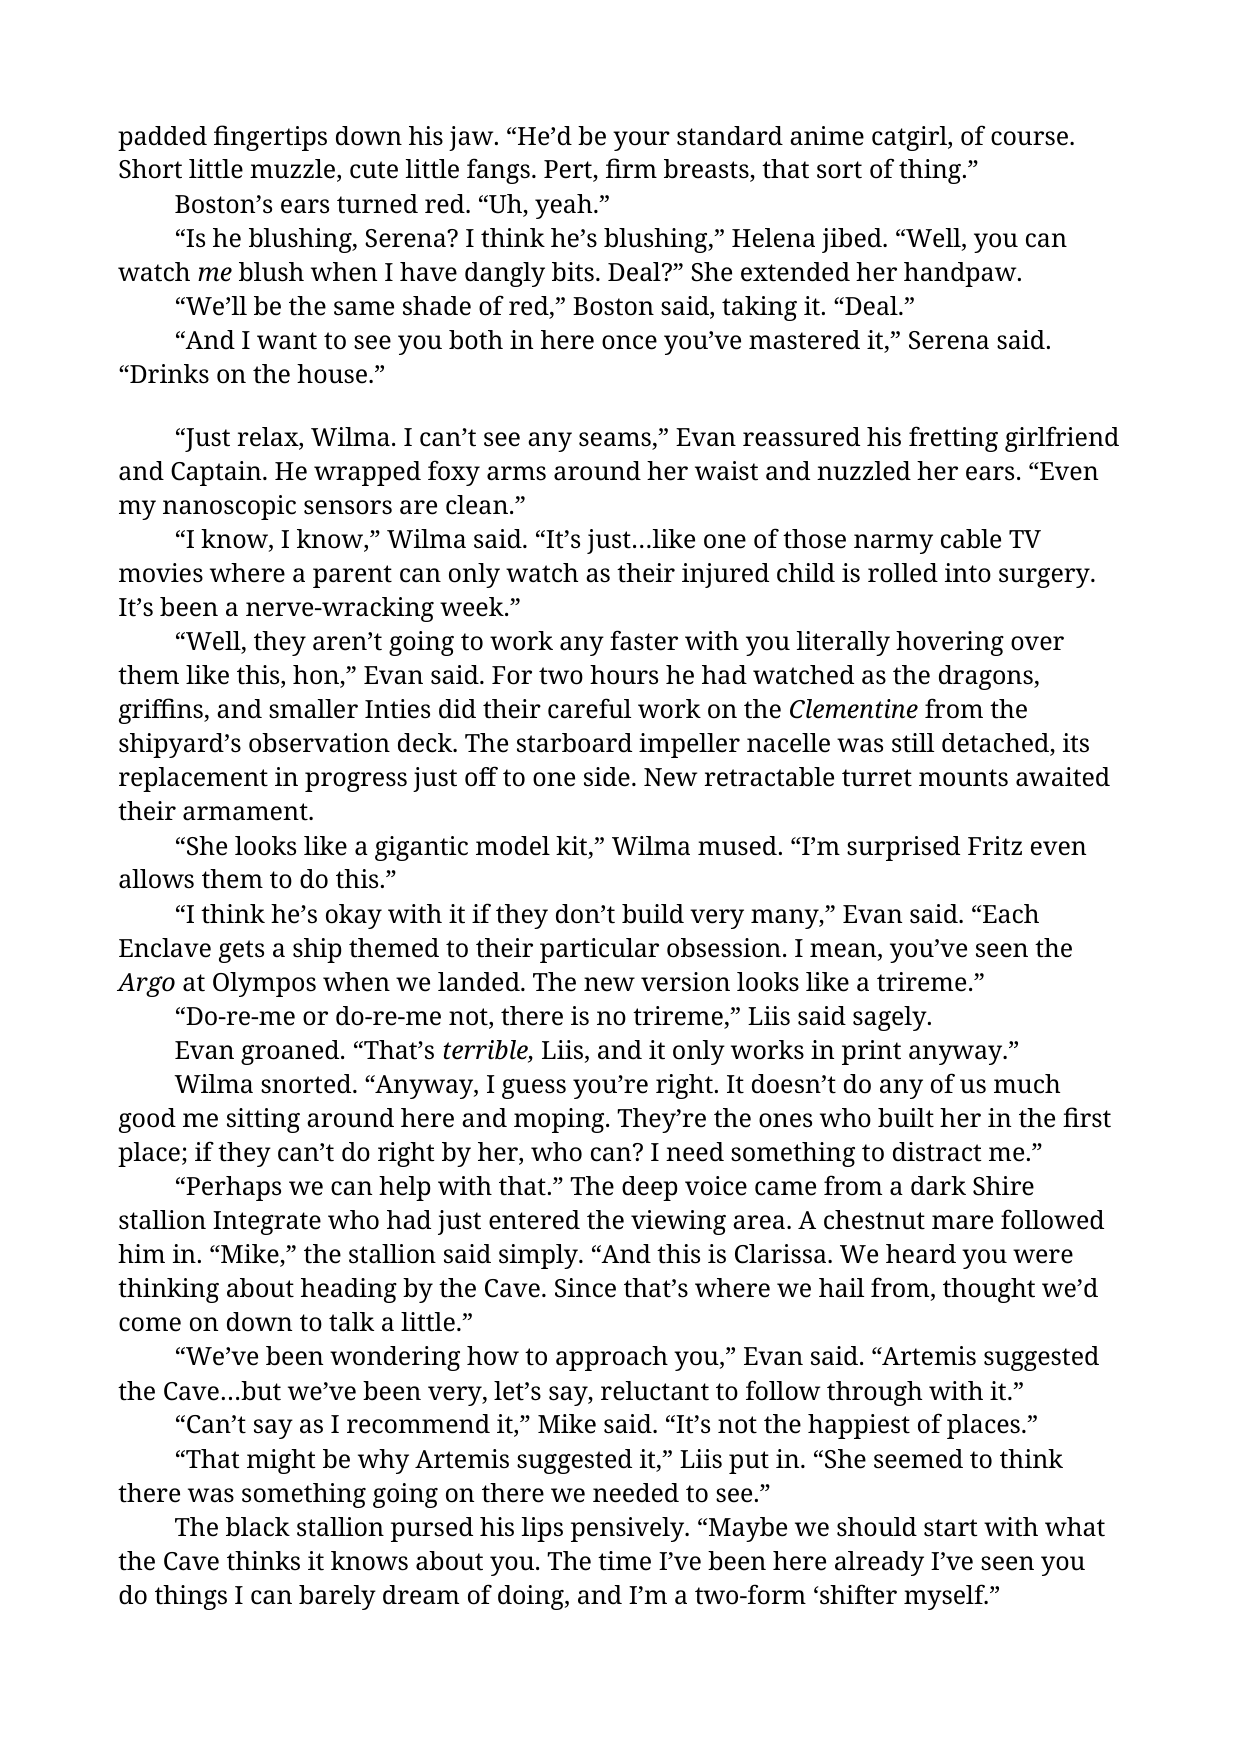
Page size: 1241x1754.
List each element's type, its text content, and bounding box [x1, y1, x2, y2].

text “She looks like a gigantic model kit,” Wilma mused. “I’m surprised Fritz even allows them to do this.” [118, 828, 1122, 896]
text Evan groaned. “That’s terrible, Liis, and it only works in print anyway.” [118, 1032, 1122, 1067]
text “Perhaps we can help with that.” The deep voice came from a dark Shire stallion Integrate who had just entered the viewing area. A chestnut mare followed him in. “Mike,” the stallion said simply. “And this is Clarissa. We heard you were thinking about heading by the Cave. Since that’s where we hail from, thought we’d come on down to talk a little.” [118, 1169, 1122, 1339]
text “Well, they aren’t going to work any faster with you literally hovering over them like this, hon,” Evan said. For two hours he had watched as the dragons, griffins, and smaller Inties did their careful work on the Clementine from the shipyard’s observation deck. The starboard impeller nacelle was still detached, its replacement in progress just off to one side. New retractable turret mounts awaited their armament. [118, 624, 1122, 828]
text “And I want to see you both in here once you’ve mastered it,” Serena said. “Drinks on the house.” [118, 322, 1122, 391]
text “Do-re-me or do-re-me not, there is no trireme,” Liis said sagely. [118, 998, 1122, 1032]
text “Can’t say as I recommend it,” Mike said. “It’s not the happiest of places.” [118, 1407, 1122, 1441]
text “Just relax, Wilma. I can’t see any seams,” Evan reassured his fretting girlfriend and Captain. He wrapped foxy arms around her waist and nuzzled her ears. “Even my nanoscopic sensors are clean.” [118, 419, 1122, 522]
text Wilma snorted. “Anyway, I guess you’re right. It doesn’t do any of us much good me sitting around here and moping. They’re the ones who built her in the first place; if they can’t do right by her, who can? I need something to distract me.” [118, 1067, 1122, 1169]
text The black stallion pursed his lips pensively. “Maybe we should start with what the Cave thinks it knows about you. The time I’ve been here already I’ve seen you do things I can barely dream of doing, and I’m a two-form ‘shifter myself.” [118, 1509, 1122, 1612]
text “We’ll be the same shade of red,” Boston said, taking it. “Deal.” [118, 288, 1122, 322]
text “That might be why Artemis suggested it,” Liis put in. “She seemed to think there was something going on there we needed to see.” [118, 1441, 1122, 1509]
text Boston’s ears turned red. “Uh, yeah.” [118, 186, 1122, 220]
text “We’ve been wondering how to approach you,” Evan said. “Artemis suggested the Cave…but we’ve been very, let’s say, reluctant to follow through with it.” [118, 1339, 1122, 1407]
text “I know, I know,” Wilma said. “It’s just…like one of those narmy cable TV movies where a parent can only watch as their injured child is rolled into surgery. It’s been a nerve-wracking week.” [118, 522, 1122, 624]
text “I think he’s okay with it if they don’t build very many,” Evan said. “Each Enclave gets a ship themed to their particular obsession. I mean, you’ve seen the Argo at Olympos when we landed. The new version looks like a trireme.” [118, 896, 1122, 998]
text “Is he blushing, Serena? I think he’s blushing,” Helena jibed. “Well, you can watch me blush when I have dangly bits. Deal?” She extended her handpaw. [118, 220, 1122, 288]
text padded fingertips down his jaw. “He’d be your standard anime catgirl, of course. Short little muzzle, cute little fangs. Pert, firm breasts, that sort of thing.” [118, 118, 1122, 186]
